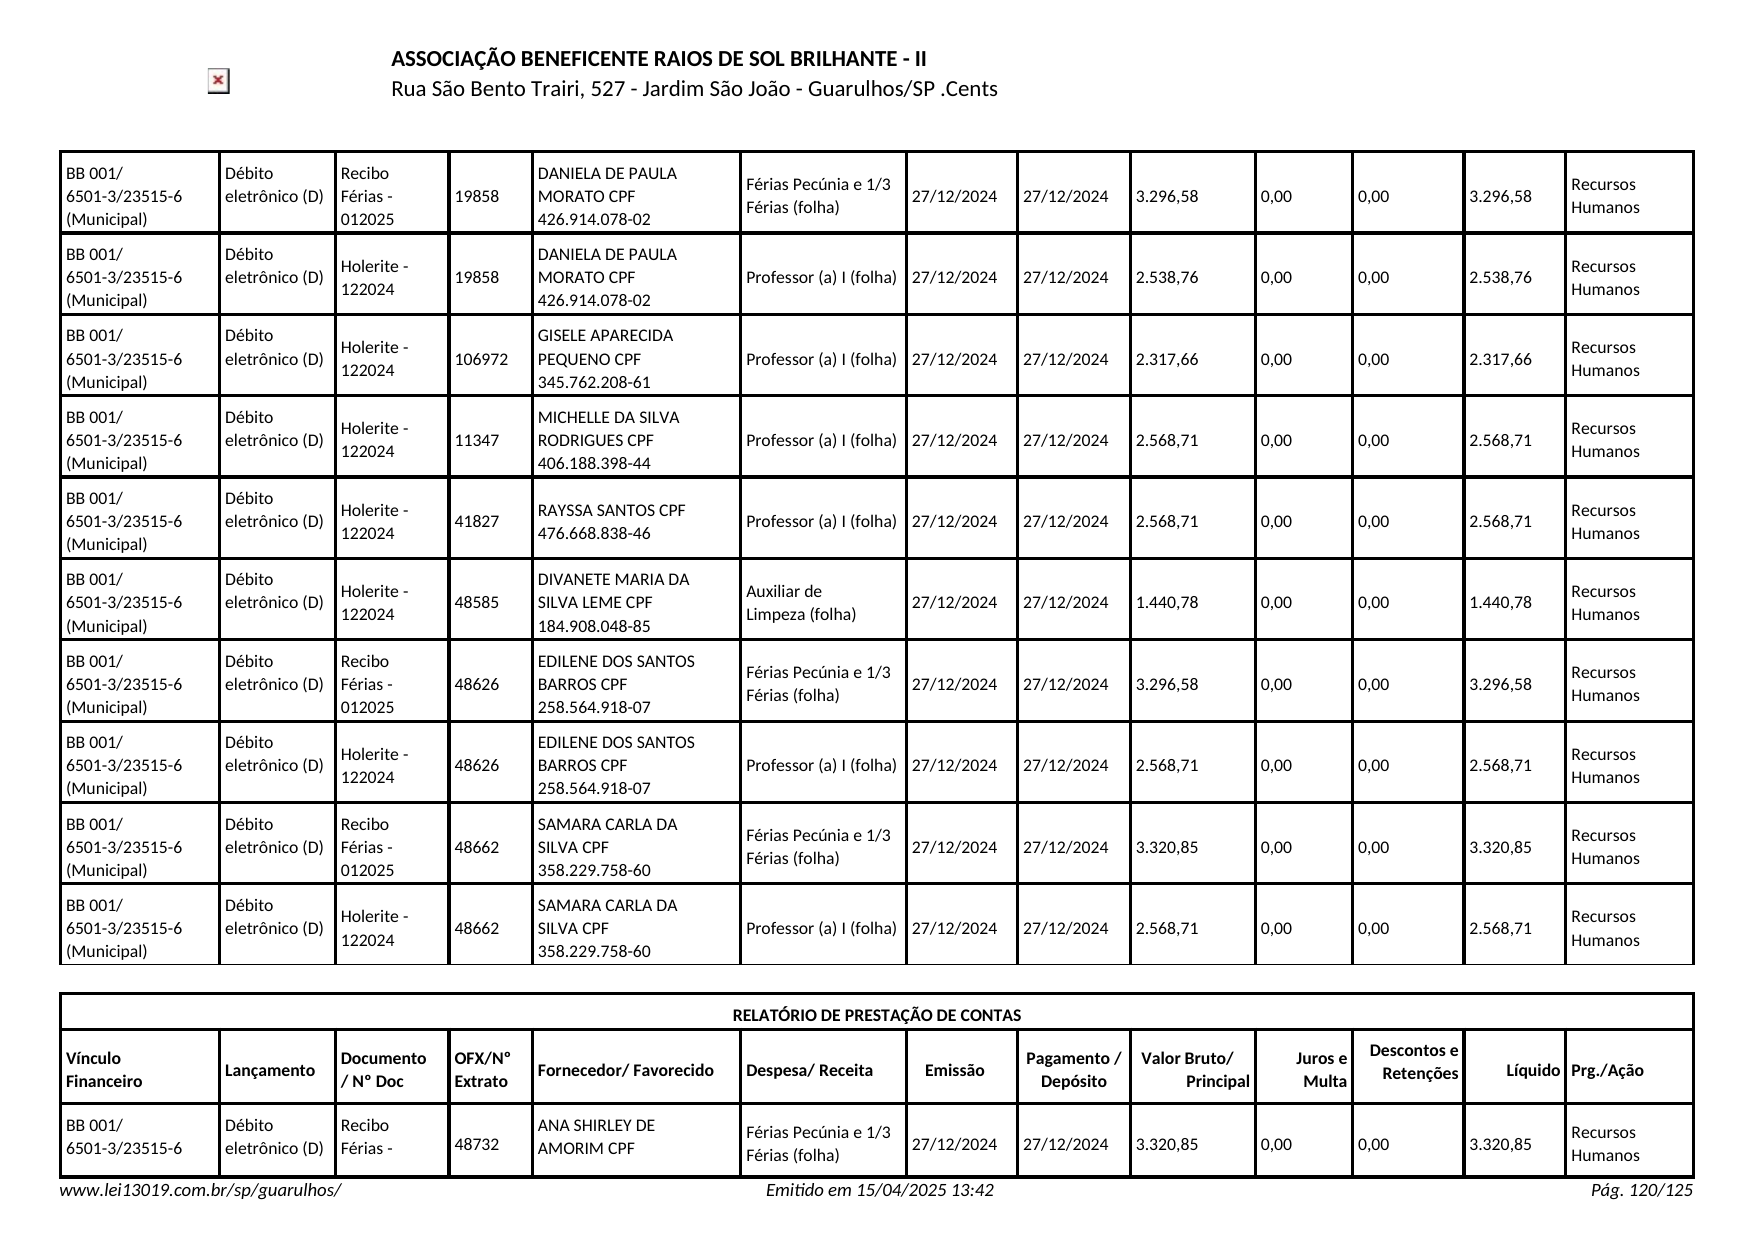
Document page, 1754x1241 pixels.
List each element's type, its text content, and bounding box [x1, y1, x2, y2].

table_cell Débito eletrônico (D) [221, 804, 334, 882]
table_cell 2.317,66 [1466, 316, 1564, 394]
table_cell 19858 [451, 235, 531, 313]
table_cell Prg./Ação [1567, 1031, 1692, 1102]
table_cell 48662 [451, 885, 531, 963]
table_cell 3.296,58 [1466, 153, 1564, 231]
table_cell Débito eletrônico (D) [221, 723, 334, 801]
table_cell 0,00 [1257, 1105, 1351, 1175]
table_cell Holerite - 122024 [337, 560, 447, 638]
table_cell DANIELA DE PAULA MORATO CPF 426.914.078-02 [534, 153, 739, 231]
table_cell Professor (a) I (folha) [742, 235, 905, 313]
table_cell 2.568,71 [1132, 723, 1254, 801]
table_cell Holerite - 122024 [337, 316, 447, 394]
table_cell 0,00 [1354, 560, 1462, 638]
table_cell 27/12/2024 [908, 641, 1016, 719]
table_cell Recursos Humanos [1567, 885, 1692, 963]
table_cell 0,00 [1257, 316, 1351, 394]
table_cell 0,00 [1257, 560, 1351, 638]
table_cell Holerite - 122024 [337, 479, 447, 557]
table_cell 0,00 [1354, 153, 1462, 231]
table_cell 27/12/2024 [908, 479, 1016, 557]
table_cell 27/12/2024 [908, 1105, 1016, 1175]
table_cell 19858 [451, 153, 531, 231]
table_cell Professor (a) I (folha) [742, 723, 905, 801]
table_cell GISELE APARECIDA PEQUENO CPF 345.762.208-61 [534, 316, 739, 394]
table_cell Débito eletrônico (D) [221, 885, 334, 963]
table_cell 11347 [451, 397, 531, 475]
table_cell 27/12/2024 [1019, 560, 1129, 638]
table_cell 2.568,71 [1466, 397, 1564, 475]
table_cell Valor Bruto/ Principal [1132, 1031, 1254, 1102]
table_cell BB 001/ 6501-3/23515-6 [62, 1105, 218, 1175]
table_cell 27/12/2024 [908, 316, 1016, 394]
table_cell 2.538,76 [1466, 235, 1564, 313]
table_cell Recursos Humanos [1567, 723, 1692, 801]
table_cell Recursos Humanos [1567, 560, 1692, 638]
table_cell Débito eletrônico (D) [221, 479, 334, 557]
table_cell Fornecedor/ Favorecido [534, 1031, 739, 1102]
table_cell Recibo Férias - 012025 [337, 641, 447, 719]
table_cell 0,00 [1257, 235, 1351, 313]
table_cell Recursos Humanos [1567, 804, 1692, 882]
table_cell 27/12/2024 [1019, 641, 1129, 719]
table_cell 48732 [451, 1105, 531, 1175]
table_cell Férias Pecúnia e 1/3 Férias (folha) [742, 641, 905, 719]
table_header RELATÓRIO DE PRESTAÇÃO DE CONTAS [62, 995, 1692, 1027]
table_cell 0,00 [1257, 723, 1351, 801]
table_cell 0,00 [1257, 397, 1351, 475]
table_cell 48626 [451, 641, 531, 719]
table_cell Recursos Humanos [1567, 397, 1692, 475]
table_cell 48626 [451, 723, 531, 801]
table_cell BB 001/ 6501-3/23515-6 (Municipal) [62, 397, 218, 475]
table_cell Recursos Humanos [1567, 1105, 1692, 1175]
table_cell Professor (a) I (folha) [742, 397, 905, 475]
table_cell BB 001/ 6501-3/23515-6 (Municipal) [62, 316, 218, 394]
table_cell RAYSSA SANTOS CPF 476.668.838-46 [534, 479, 739, 557]
table_cell 27/12/2024 [908, 560, 1016, 638]
table_cell BB 001/ 6501-3/23515-6 (Municipal) [62, 641, 218, 719]
table_cell Férias Pecúnia e 1/3 Férias (folha) [742, 804, 905, 882]
table_cell Holerite - 122024 [337, 723, 447, 801]
table_cell Débito eletrônico (D) [221, 153, 334, 231]
table_cell 27/12/2024 [908, 885, 1016, 963]
table_cell 27/12/2024 [908, 804, 1016, 882]
table_cell 2.568,71 [1132, 479, 1254, 557]
table_cell BB 001/ 6501-3/23515-6 (Municipal) [62, 560, 218, 638]
table_cell 0,00 [1354, 235, 1462, 313]
table_cell 27/12/2024 [1019, 1105, 1129, 1175]
table_cell Holerite - 122024 [337, 235, 447, 313]
table_cell 0,00 [1257, 641, 1351, 719]
table_cell Juros e Multa [1257, 1031, 1351, 1102]
table_cell 27/12/2024 [1019, 153, 1129, 231]
table_cell 27/12/2024 [1019, 397, 1129, 475]
table_cell 27/12/2024 [908, 153, 1016, 231]
table_cell BB 001/ 6501-3/23515-6 (Municipal) [62, 153, 218, 231]
table_cell 0,00 [1257, 153, 1351, 231]
table_cell 0,00 [1354, 1105, 1462, 1175]
table_cell Débito eletrônico (D) [221, 641, 334, 719]
table_cell Recursos Humanos [1567, 153, 1692, 231]
table_cell 106972 [451, 316, 531, 394]
table_cell Professor (a) I (folha) [742, 479, 905, 557]
table_cell 27/12/2024 [1019, 479, 1129, 557]
table_cell Holerite - 122024 [337, 885, 447, 963]
table_cell Professor (a) I (folha) [742, 885, 905, 963]
table_cell BB 001/ 6501-3/23515-6 (Municipal) [62, 723, 218, 801]
table_cell 0,00 [1354, 479, 1462, 557]
table_cell 0,00 [1354, 723, 1462, 801]
table_cell 0,00 [1354, 885, 1462, 963]
table_cell 0,00 [1257, 804, 1351, 882]
table_cell 27/12/2024 [1019, 316, 1129, 394]
table_cell Recibo Férias - 012025 [337, 804, 447, 882]
table_cell Débito eletrônico (D) [221, 397, 334, 475]
table_cell BB 001/ 6501-3/23515-6 (Municipal) [62, 479, 218, 557]
table_cell SAMARA CARLA DA SILVA CPF 358.229.758-60 [534, 885, 739, 963]
table_cell Emissão [908, 1031, 1016, 1102]
table_cell SAMARA CARLA DA SILVA CPF 358.229.758-60 [534, 804, 739, 882]
table_cell Recursos Humanos [1567, 235, 1692, 313]
table_cell 0,00 [1354, 641, 1462, 719]
table_cell Recibo Férias [337, 1105, 447, 1175]
table_cell EDILENE DOS SANTOS BARROS CPF 258.564.918-07 [534, 641, 739, 719]
table_cell 1.440,78 [1132, 560, 1254, 638]
table_cell Documento / Nº Doc [337, 1031, 447, 1102]
table_cell 3.296,58 [1466, 641, 1564, 719]
table_cell Débito eletrônico (D) [221, 1105, 334, 1175]
table_cell 2.568,71 [1132, 397, 1254, 475]
table_cell 27/12/2024 [1019, 885, 1129, 963]
table_cell Lançamento [221, 1031, 334, 1102]
table_cell 2.568,71 [1466, 723, 1564, 801]
table_cell 48662 [451, 804, 531, 882]
table_cell ANA SHIRLEY DE AMORIM CPF [534, 1105, 739, 1175]
table_cell Descontos e Retenções [1354, 1031, 1462, 1102]
table_cell Pagamento / Depósito [1019, 1031, 1129, 1102]
table_cell Débito eletrônico (D) [221, 560, 334, 638]
table_cell 41827 [451, 479, 531, 557]
table_cell 3.320,85 [1466, 1105, 1564, 1175]
table_cell 3.296,58 [1132, 153, 1254, 231]
table_cell Férias Pecúnia e 1/3 Férias (folha) [742, 1105, 905, 1175]
table_cell 3.320,85 [1132, 804, 1254, 882]
table_cell 2.568,71 [1466, 885, 1564, 963]
table_cell Recursos Humanos [1567, 479, 1692, 557]
table_cell 3.320,85 [1466, 804, 1564, 882]
table_cell 1.440,78 [1466, 560, 1564, 638]
table_cell 2.568,71 [1132, 885, 1254, 963]
table_cell Holerite - 122024 [337, 397, 447, 475]
table_cell BB 001/ 6501-3/23515-6 (Municipal) [62, 885, 218, 963]
table_cell 0,00 [1257, 479, 1351, 557]
table_cell BB 001/ 6501-3/23515-6 (Municipal) [62, 804, 218, 882]
table_cell OFX/Nº Extrato [451, 1031, 531, 1102]
table_cell 48585 [451, 560, 531, 638]
table_cell DANIELA DE PAULA MORATO CPF 426.914.078-02 [534, 235, 739, 313]
table_cell 2.568,71 [1466, 479, 1564, 557]
table_cell Recibo Férias - 012025 [337, 153, 447, 231]
table_cell 27/12/2024 [908, 397, 1016, 475]
table_cell Recursos Humanos [1567, 316, 1692, 394]
table_cell MICHELLE DA SILVA RODRIGUES CPF 406.188.398-44 [534, 397, 739, 475]
table_cell Professor (a) I (folha) [742, 316, 905, 394]
table_cell BB 001/ 6501-3/23515-6 (Municipal) [62, 235, 218, 313]
table_cell Despesa/ Receita [742, 1031, 905, 1102]
table_cell Férias Pecúnia e 1/3 Férias (folha) [742, 153, 905, 231]
table_cell 27/12/2024 [1019, 235, 1129, 313]
table_cell 3.320,85 [1132, 1105, 1254, 1175]
table_cell 0,00 [1354, 397, 1462, 475]
table_cell Auxiliar de Limpeza (folha) [742, 560, 905, 638]
table_cell 2.538,76 [1132, 235, 1254, 313]
table_cell Líquido [1466, 1031, 1564, 1102]
table_cell Vínculo Financeiro [62, 1031, 218, 1102]
table_cell 27/12/2024 [1019, 804, 1129, 882]
table_cell 0,00 [1354, 316, 1462, 394]
table_cell Débito eletrônico (D) [221, 316, 334, 394]
table_cell Débito eletrônico (D) [221, 235, 334, 313]
table_cell EDILENE DOS SANTOS BARROS CPF 258.564.918-07 [534, 723, 739, 801]
table_cell 2.317,66 [1132, 316, 1254, 394]
table_cell 27/12/2024 [1019, 723, 1129, 801]
table_cell 3.296,58 [1132, 641, 1254, 719]
table_cell DIVANETE MARIA DA SILVA LEME CPF 184.908.048-85 [534, 560, 739, 638]
table_cell 27/12/2024 [908, 235, 1016, 313]
table_cell 27/12/2024 [908, 723, 1016, 801]
table_cell Recursos Humanos [1567, 641, 1692, 719]
table_cell 0,00 [1257, 885, 1351, 963]
table_cell 0,00 [1354, 804, 1462, 882]
